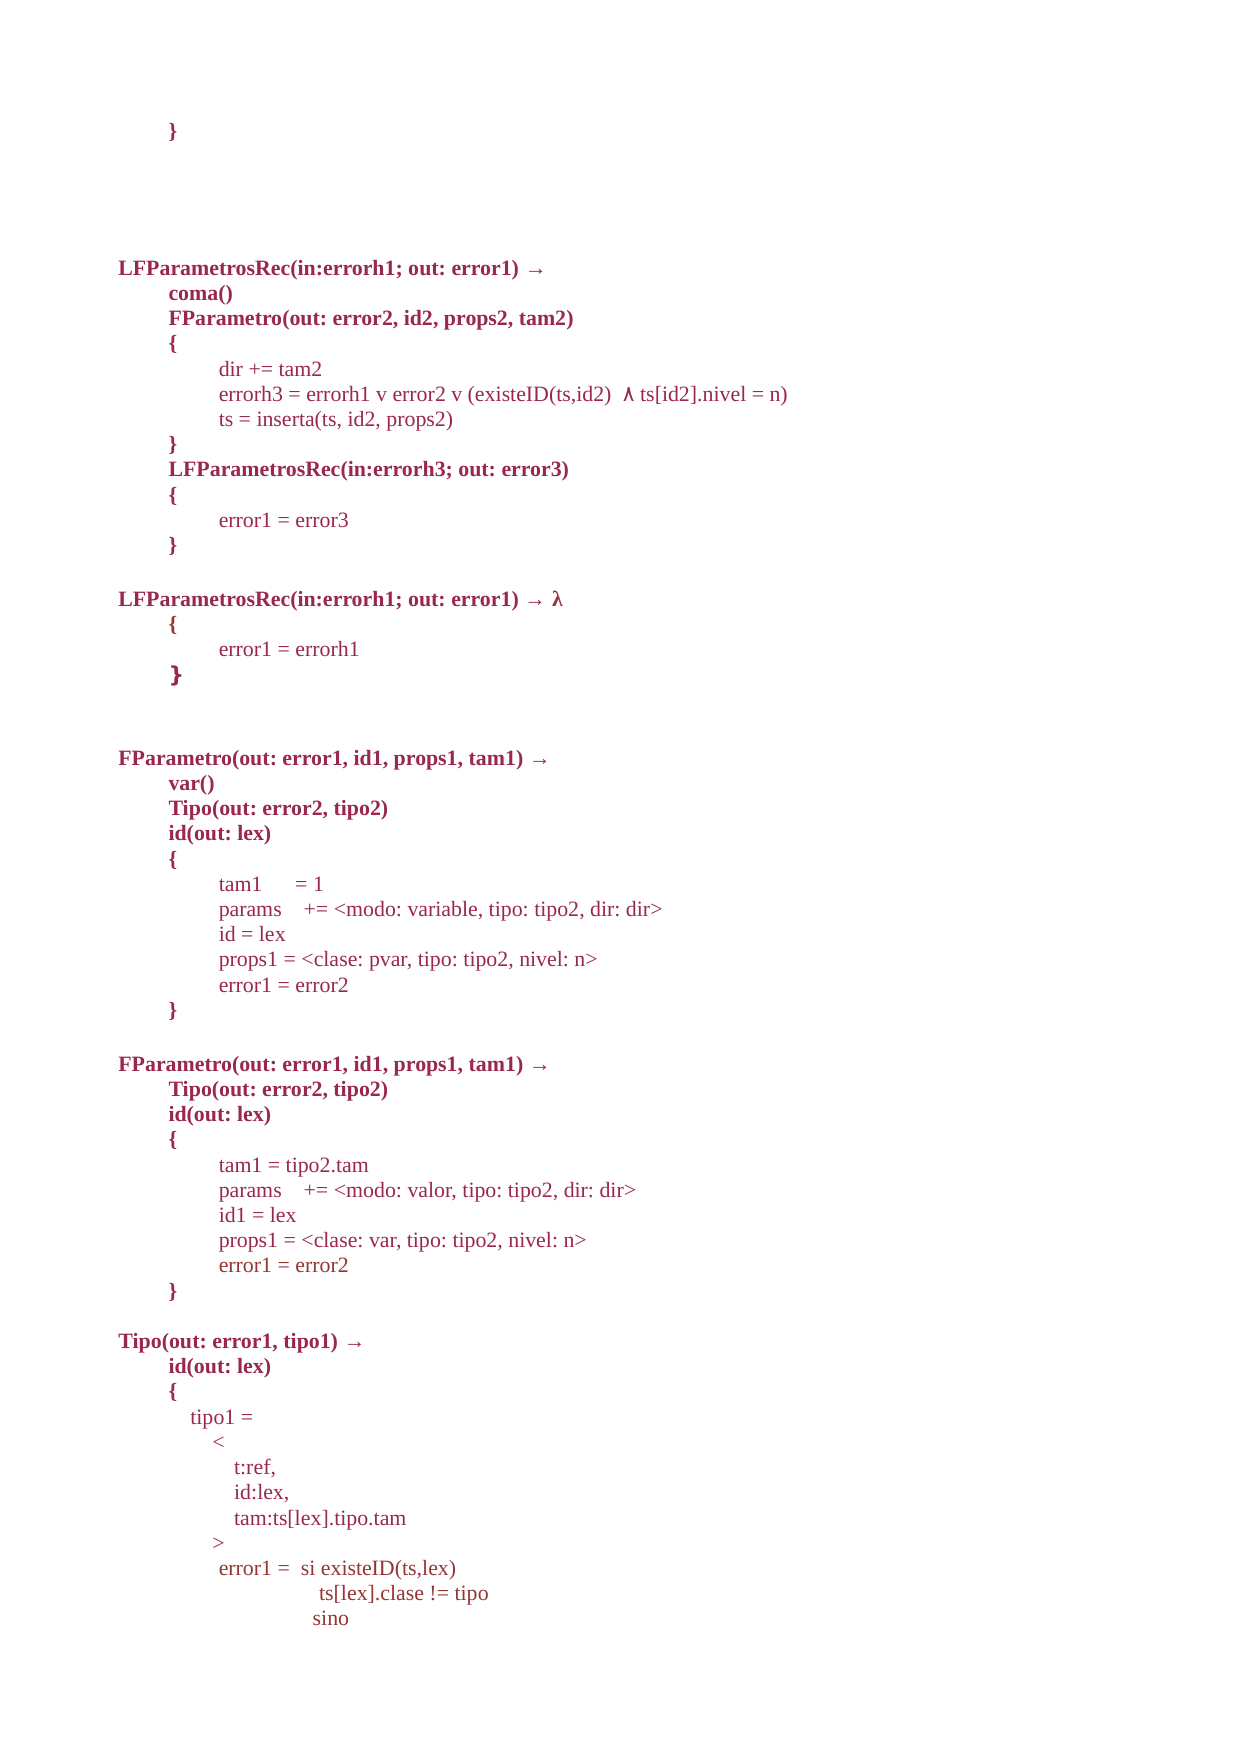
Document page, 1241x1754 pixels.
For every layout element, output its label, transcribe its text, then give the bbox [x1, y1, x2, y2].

text sino [168, 1605, 1122, 1631]
text params += <modo: variable, tipo: tipo2, dir: dir> [168, 896, 1122, 921]
text id(out: lex) [118, 1353, 1122, 1378]
text props1 = <clase: var, tipo: tipo2, nivel: n> [168, 1227, 1122, 1252]
text error1 = error3 [168, 507, 1122, 532]
text id(out: lex) [118, 820, 1122, 846]
text < [168, 1429, 1122, 1454]
text id:lex, [168, 1479, 1122, 1504]
text } [168, 431, 1122, 456]
text error1 = error2 [168, 972, 1122, 997]
text LFParametrosRec(in:errorh1; out: error1) → λ [118, 586, 1122, 611]
text ts = inserta(ts, id2, props2) [168, 406, 1122, 431]
text tam:ts[lex].tipo.tam [168, 1504, 1122, 1530]
text params += <modo: valor, tipo: tipo2, dir: dir> [168, 1177, 1122, 1202]
text } [168, 997, 1122, 1022]
text Tipo(out: error2, tipo2) [118, 795, 1122, 820]
text > [168, 1530, 1122, 1555]
text id1 = lex [168, 1202, 1122, 1227]
text t:ref, [168, 1454, 1122, 1479]
text error1 = errorh1 [168, 636, 1122, 662]
text { [168, 611, 1122, 636]
text { [168, 1126, 1122, 1152]
text tam1 = 1 [168, 871, 1122, 896]
text tipo1 = [168, 1404, 1122, 1429]
text { [168, 1378, 1122, 1404]
text dir += tam2 [168, 356, 1122, 381]
text id(out: lex) [118, 1101, 1122, 1126]
text tam1 = tipo2.tam [168, 1152, 1122, 1177]
text { [168, 330, 1122, 356]
text } [168, 1278, 1122, 1303]
text Tipo(out: error2, tipo2) [118, 1076, 1122, 1101]
text } [168, 118, 1122, 143]
text ts[lex].clase != tipo [168, 1580, 1122, 1605]
text Tipo(out: error1, tipo1) → [118, 1328, 1122, 1353]
text props1 = <clase: pvar, tipo: tipo2, nivel: n> [168, 946, 1122, 972]
text FParametro(out: error2, id2, props2, tam2) [168, 305, 1122, 330]
text FParametro(out: error1, id1, props1, tam1) → [118, 745, 1122, 770]
text } [168, 532, 1122, 557]
text FParametro(out: error1, id1, props1, tam1) → [118, 1051, 1122, 1076]
text { [168, 846, 1122, 871]
text { [168, 482, 1122, 507]
text error1 = si existeID(ts,lex) [168, 1555, 1122, 1580]
text errorh3 = errorh1 v error2 v (existeID(ts,id2) ٨ ts[id2].nivel = n) [168, 381, 1122, 406]
text var() [118, 770, 1122, 795]
text coma() [118, 280, 1122, 305]
text } [168, 662, 1122, 687]
text LFParametrosRec(in:errorh3; out: error3) [168, 456, 1122, 482]
text error1 = error2 [168, 1252, 1122, 1278]
text LFParametrosRec(in:errorh1; out: error1) → [118, 255, 1122, 280]
text id = lex [168, 921, 1122, 946]
